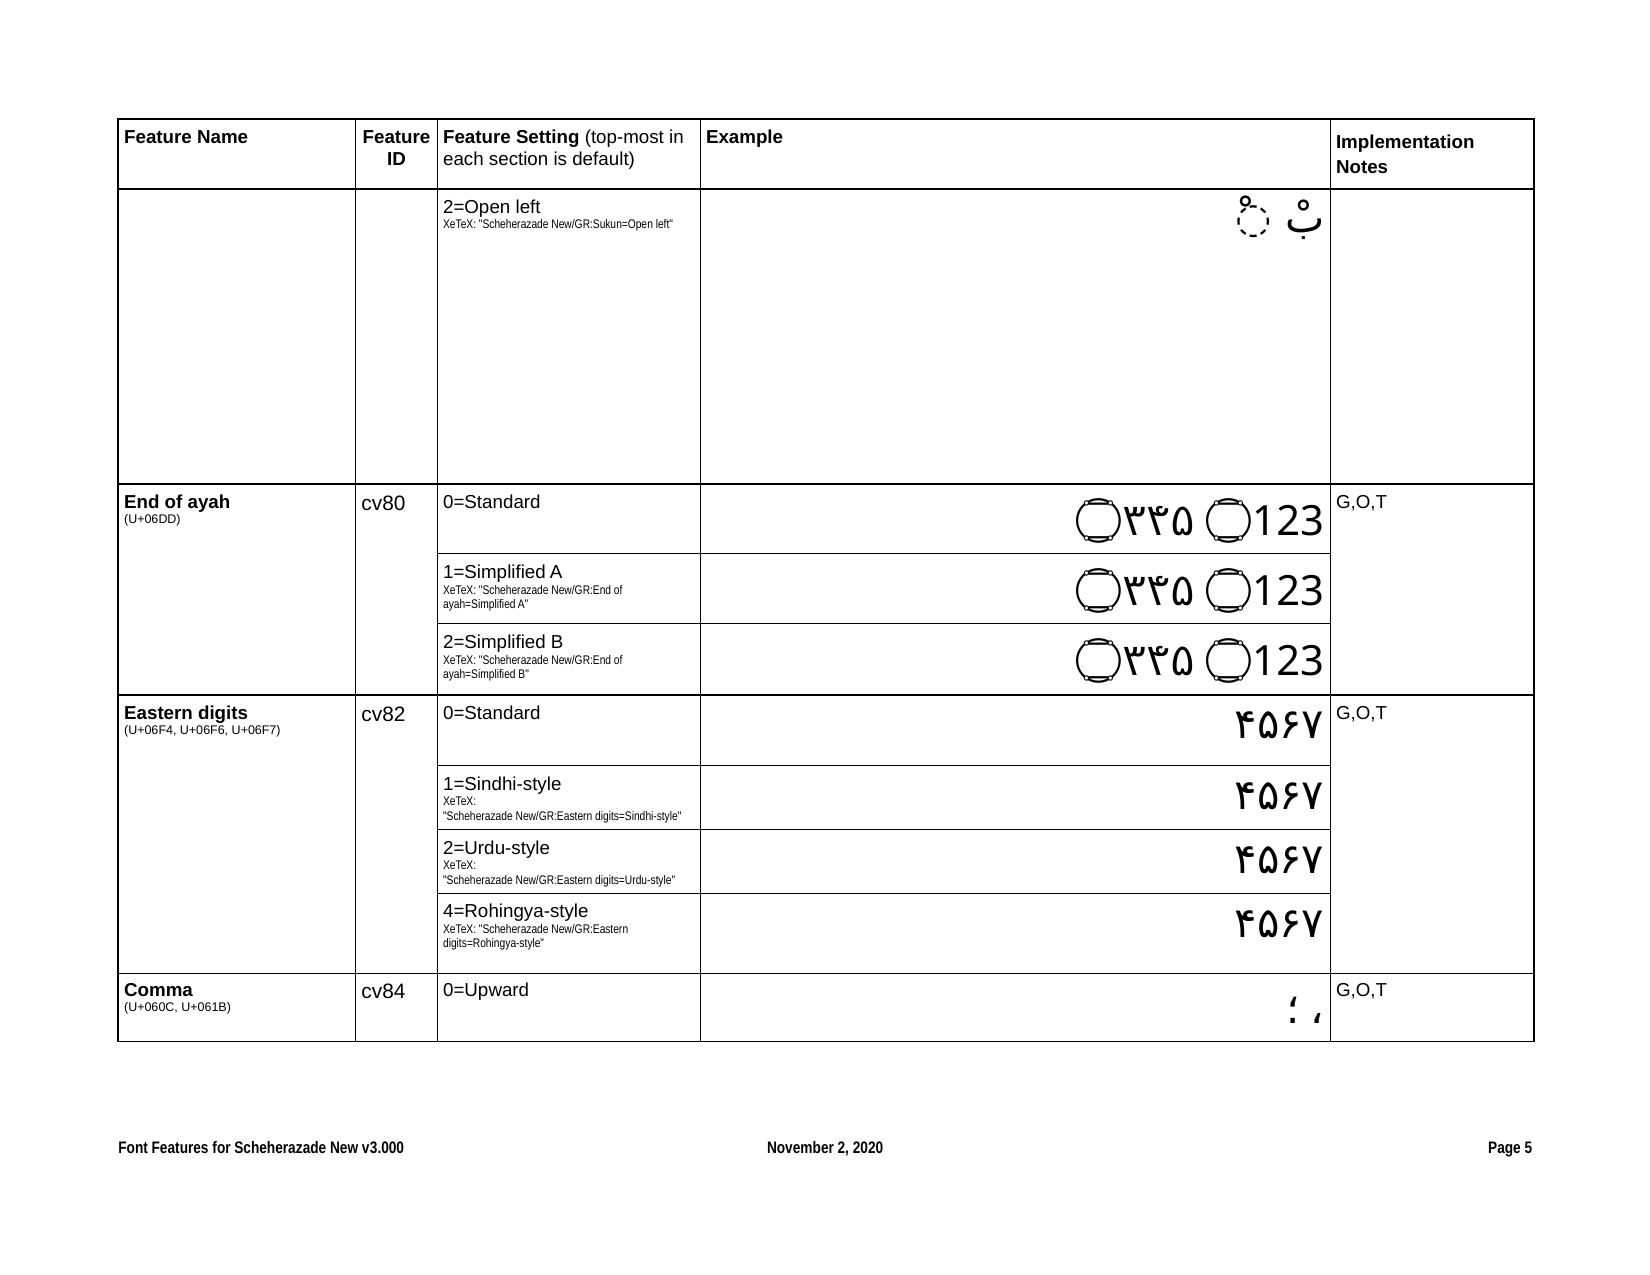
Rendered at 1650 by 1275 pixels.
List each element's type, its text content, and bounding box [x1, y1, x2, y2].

table_header Feature ID [356, 120, 437, 188]
table_cell بْ ◌ْ [701, 190, 1330, 483]
table_cell cv80 [356, 485, 437, 694]
table_cell 4=Rohingya-style XeTeX: "Scheherazade New/GR:Eastern digits=Rohingya-style" [438, 894, 700, 973]
table_cell 0=Standard [438, 696, 700, 765]
table_cell [356, 190, 437, 483]
table_cell 1=Sindhi-style XeTeX: "Scheherazade New/GR:Eastern digits=Sindhi-style" [438, 766, 700, 829]
table_cell ۴۵۶۷ [701, 894, 1330, 973]
table_cell 2=Open left XeTeX: "Scheherazade New/GR:Sukun=Open left" [438, 190, 700, 483]
table_cell G,O,T [1331, 485, 1533, 694]
table_cell ، ؛ [701, 974, 1330, 1041]
table_cell ۝123 ۝۳۴۵ [701, 554, 1330, 623]
table_cell End of ayah (U+06DD) [119, 485, 355, 694]
table_cell cv84 [356, 974, 437, 1041]
table_cell G,O,T [1331, 696, 1533, 973]
table_header Feature Setting (top-most in each section is default) [438, 120, 700, 188]
table_cell [1331, 190, 1533, 483]
table_header Example [701, 120, 1330, 188]
table_cell cv82 [356, 696, 437, 973]
table_cell ۴۵۶۷ [701, 830, 1330, 892]
table_cell 0=Upward [438, 974, 700, 1041]
table_header Implementation Notes [1331, 120, 1533, 188]
table_cell Comma (U+060C, U+061B) [119, 974, 355, 1041]
table_cell ۴۵۶۷ [701, 766, 1330, 829]
table_cell G,O,T [1331, 974, 1533, 1041]
table_cell 0=Standard [438, 485, 700, 553]
table_header Feature Name [119, 120, 355, 188]
table_cell Eastern digits (U+06F4, U+06F6, U+06F7) [119, 696, 355, 973]
table_cell [119, 190, 355, 483]
table_cell 2=Simplified B XeTeX: "Scheherazade New/GR:End of ayah=Simplified B" [438, 624, 700, 694]
table_cell ۝123 ۝۳۴۵ [701, 624, 1330, 694]
table_cell ۴۵۶۷ [701, 696, 1330, 765]
table_cell ۝123 ۝۳۴۵ [701, 485, 1330, 553]
table_cell 1=Simplified A XeTeX: "Scheherazade New/GR:End of ayah=Simplified A" [438, 554, 700, 623]
table_cell 2=Urdu-style XeTeX: "Scheherazade New/GR:Eastern digits=Urdu-style" [438, 830, 700, 892]
